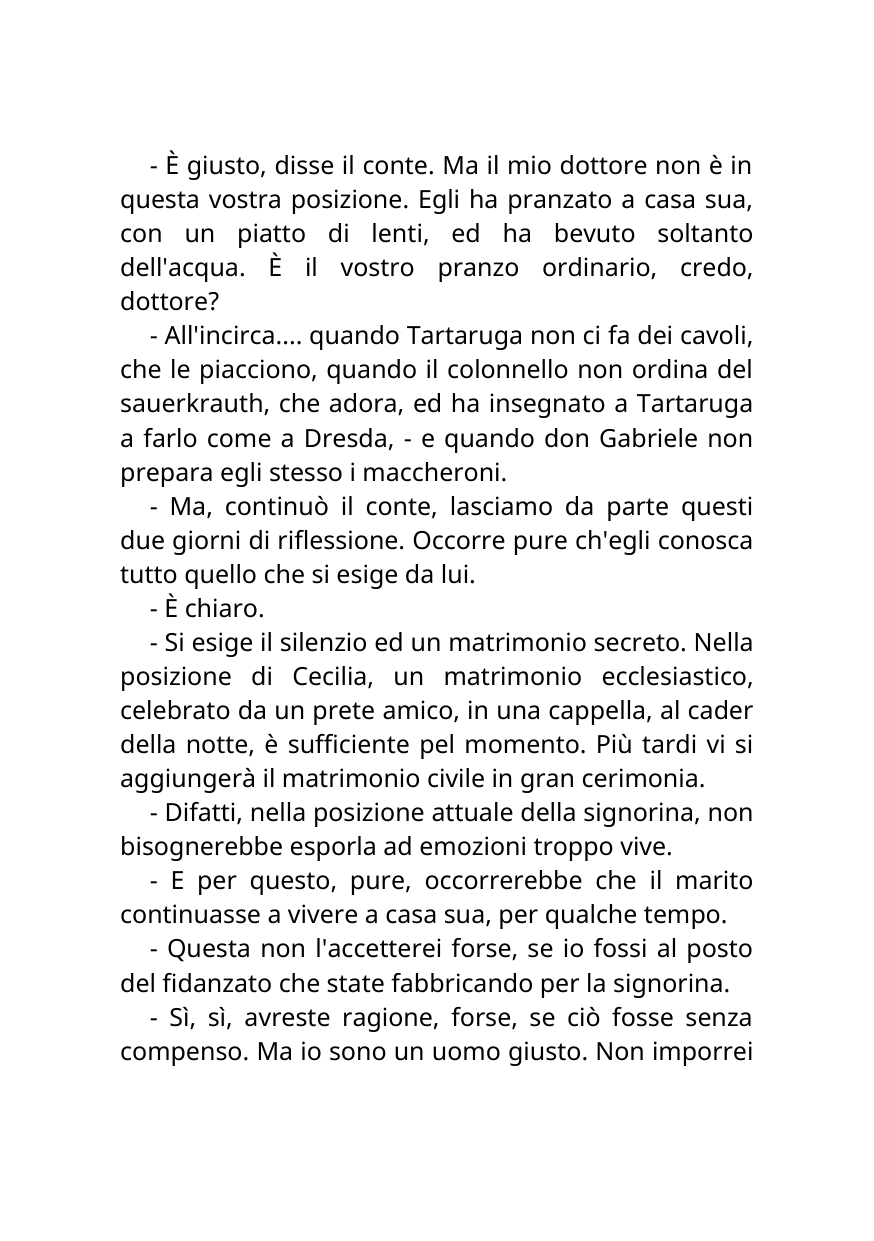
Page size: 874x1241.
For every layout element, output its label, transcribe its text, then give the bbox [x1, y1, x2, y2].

text - Difatti, nella posizione attuale della signorina, non bisognerebbe esporla ad emozioni troppo vive. [120, 795, 754, 863]
text - È chiaro. [120, 591, 754, 624]
text - All'incirca.... quando Tartaruga non ci fa dei cavoli, che le piacciono, quando il colonnello non ordina del sauerkrauth, che adora, ed ha insegnato a Tartaruga a farlo come a Dresda, - e quando don Gabriele non prepara egli stesso i maccheroni. [120, 318, 754, 488]
text - È giusto, disse il conte. Ma il mio dottore non è in questa vostra posizione. Egli ha pranzato a casa sua, con un piatto di lenti, ed ha bevuto soltanto dell'acqua. È il vostro pranzo ordinario, credo, dottore? [120, 148, 754, 318]
text - E per questo, pure, occorrerebbe che il marito continuasse a vivere a casa sua, per qualche tempo. [120, 863, 754, 931]
text - Sì, sì, avreste ragione, forse, se ciò fosse senza compenso. Ma io sono un uomo giusto. Non imporrei [120, 999, 754, 1067]
text - Ma, continuò il conte, lasciamo da parte questi due giorni di riflessione. Occorre pure ch'egli conosca tutto quello che si esige da lui. [120, 488, 754, 591]
text - Si esige il silenzio ed un matrimonio secreto. Nella posizione di Cecilia, un matrimonio ecclesiastico, celebrato da un prete amico, in una cappella, al cader della notte, è sufficiente pel momento. Più tardi vi si aggiungerà il matrimonio civile in gran cerimonia. [120, 624, 754, 795]
text - Questa non l'accetterei forse, se io fossi al posto del fidanzato che state fabbricando per la signorina. [120, 931, 754, 999]
